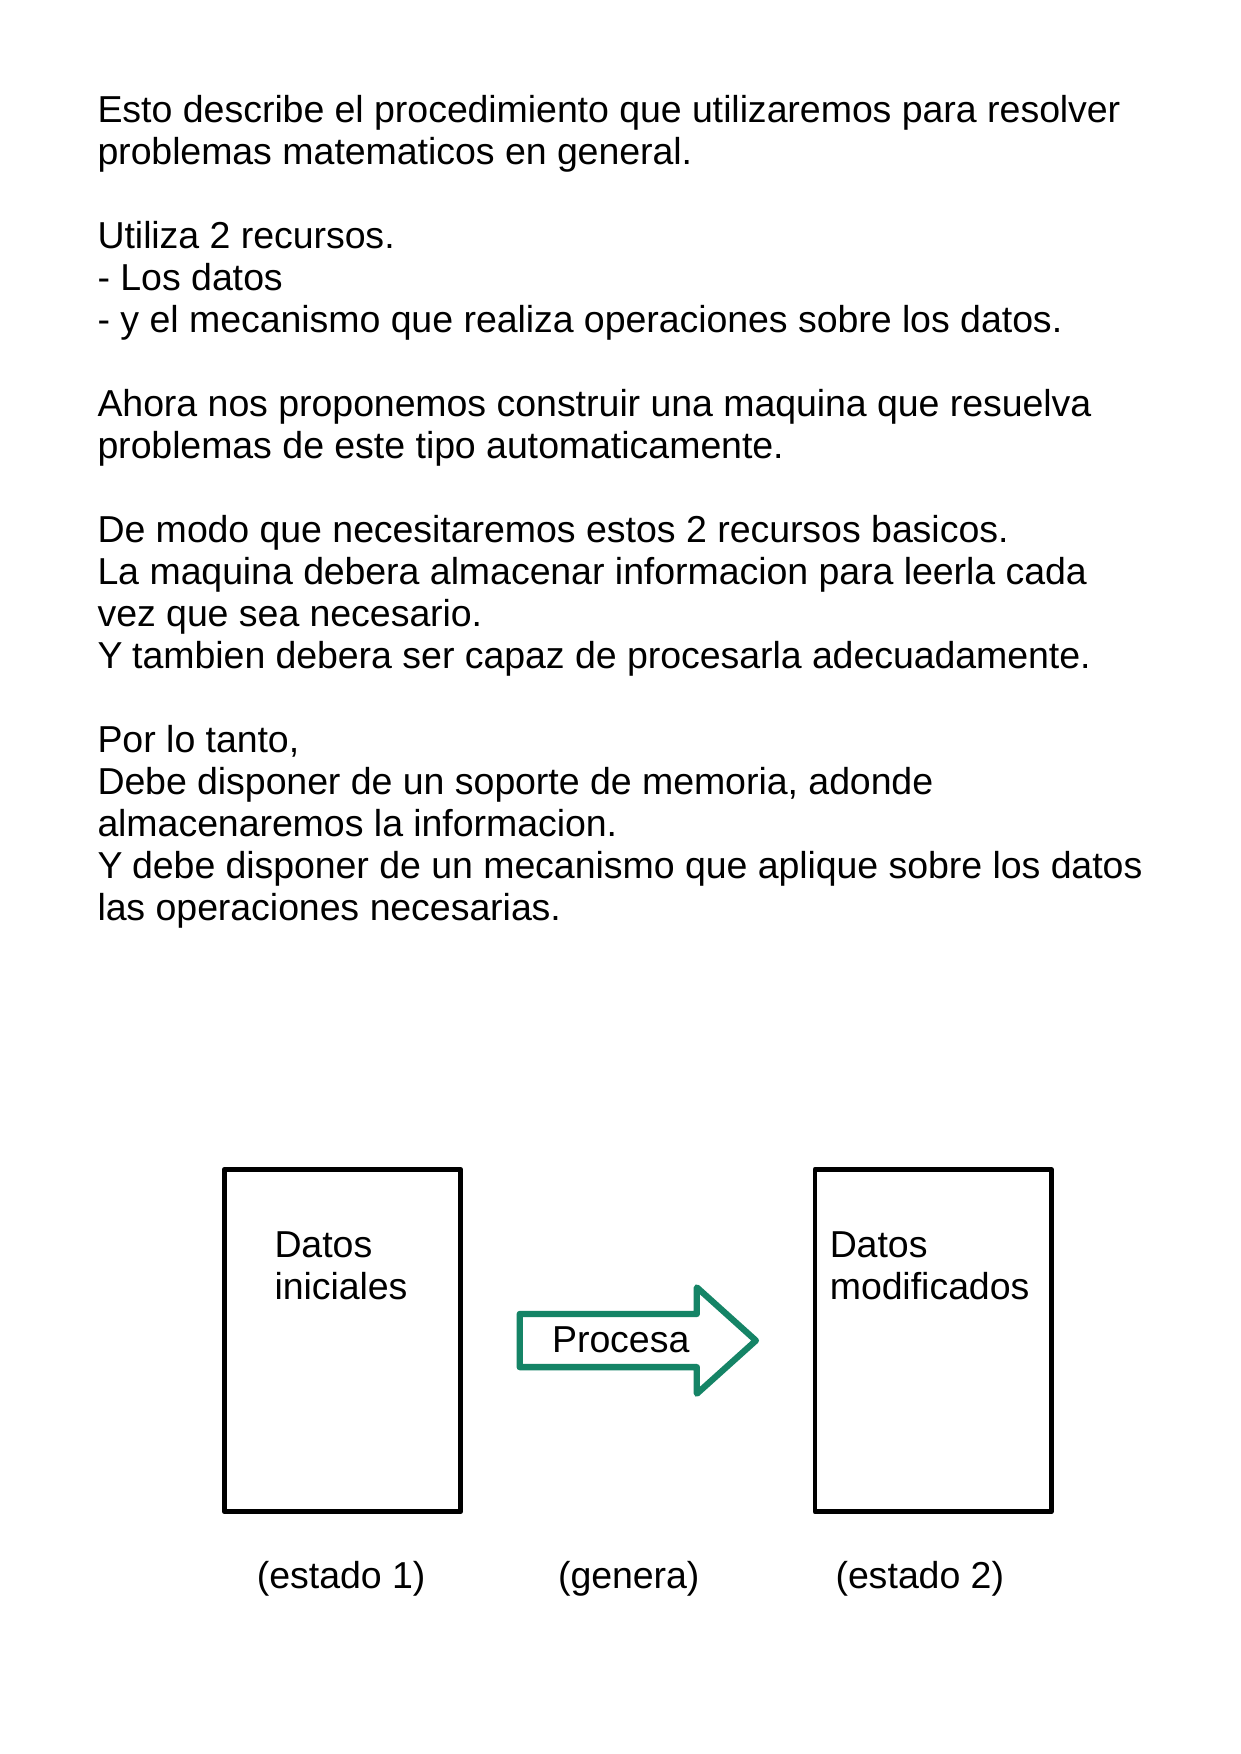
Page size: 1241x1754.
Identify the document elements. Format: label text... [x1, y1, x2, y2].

text_box (estado 2) [820, 1547, 1058, 1607]
text_box Esto describe el procedimiento que utilizaremos para resolver problemas matematicos en general. Utiliza 2 recursos. - Los datos - y el mecanismo que realiza operaciones sobre los datos. Ahora nos proponemos construir una maquina que resuelva problemas de este tipo automaticamente. De modo que necesitaremos estos 2 recursos basicos. La maquina debera almacenar informacion para leerla cada vez que sea necesario. Y tambien debera ser capaz de procesarla adecuadamente. Por lo tanto, Debe disponer de un soporte de memoria, adonde almacenaremos la informacion. Y debe disponer de un mecanismo que aplique sobre los datos las operaciones necesarias. [82, 81, 1170, 1020]
text_box (estado 1) [242, 1547, 479, 1607]
text_box (genera) [543, 1547, 780, 1607]
text_box Procesa [537, 1311, 733, 1410]
text_box Datos modificados [814, 1216, 1052, 1358]
text_box Datos iniciales [259, 1216, 423, 1316]
